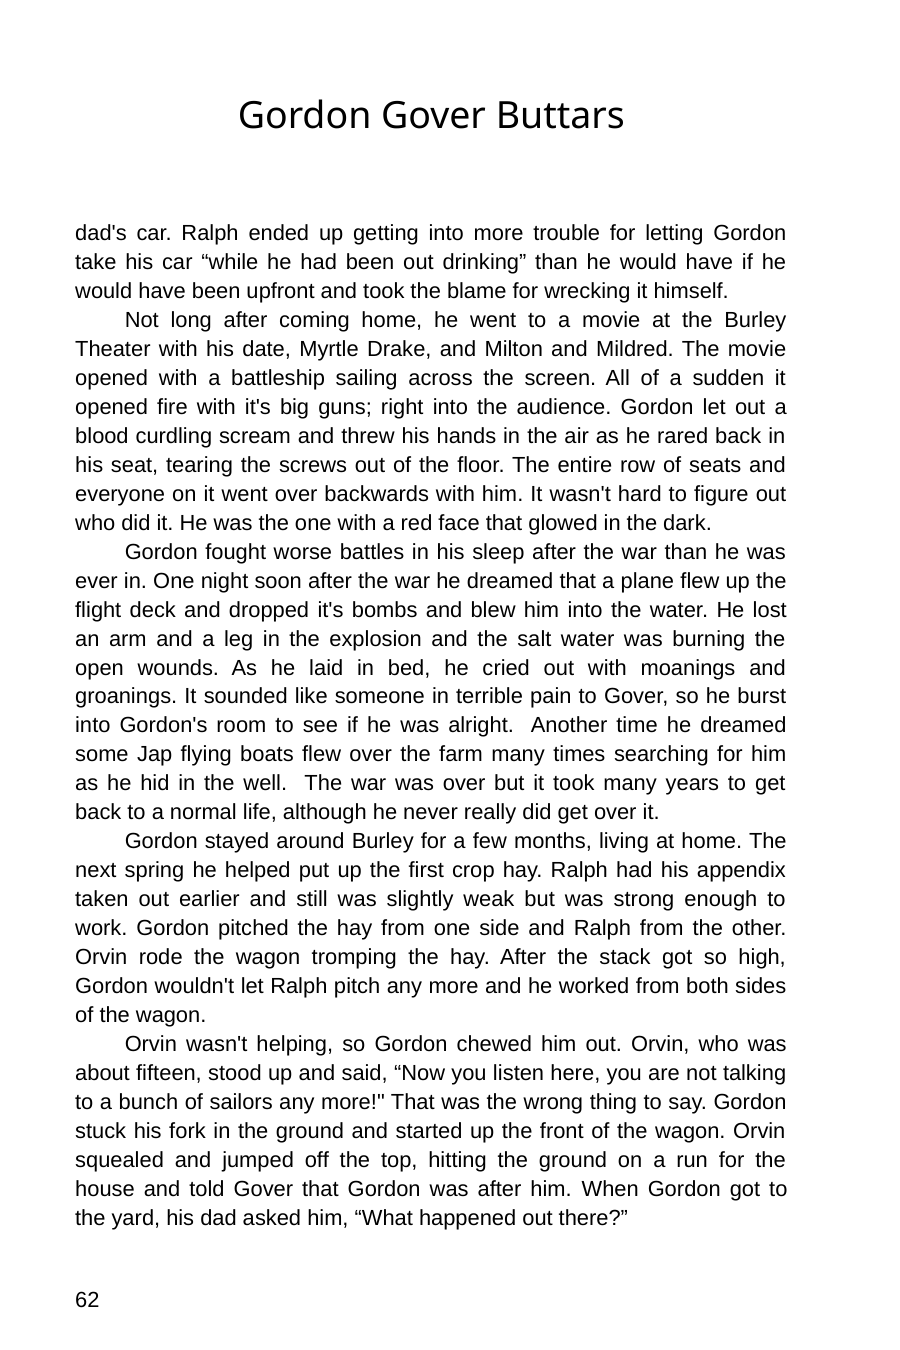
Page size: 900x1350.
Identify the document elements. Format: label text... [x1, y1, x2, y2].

text Gordon fought worse battles in his sleep after the war than he was ever in. One night soon after the war he dreamed that a plane flew up the flight deck and dropped it's bombs and blew him into the water. He lost an arm and a leg in the explosion and the salt water was burning the open wounds. As he laid in bed, he cried out with moanings and groanings. It sounded like someone in terrible pain to Gover, so he burst into Gordon's room to see if he was alright. Another time he dreamed some Jap flying boats flew over the farm many times searching for him as he hid in the well. The war was over but it took many years to get back to a normal life, although he never really did get over it. [75, 539, 787, 824]
text Gordon stayed around Burley for a few months, living at home. The next spring he helped put up the first crop hay. Ralph had his appendix taken out earlier and still was slightly weak but was strong enough to work. Gordon pitched the hay from one side and Ralph from the other. Orvin rode the wagon tromping the hay. After the stack got so high, Gordon wouldn't let Ralph pitch any more and he worked from both sides of the wagon. [75, 828, 787, 1027]
text dad's car. Ralph ended up getting into more trouble for letting Gordon take his car “while he had been out drinking” than he would have if he would have been upfront and took the blame for wrecking it himself. [75, 220, 787, 303]
text Orvin wasn't helping, so Gordon chewed him out. Orvin, who was about fifteen, stood up and said, “Now you listen here, you are not talking to a bunch of sailors any more!" That was the wrong thing to say. Gordon stuck his fork in the ground and started up the front of the wagon. Orvin squealed and jumped off the top, hitting the ground on a run for the house and told Gover that Gordon was after him. When Gordon got to the yard, his dad asked him, “What happened out there?” [75, 1031, 787, 1230]
text Not long after coming home, he went to a movie at the Burley Theater with his date, Myrtle Drake, and Milton and Mildred. The movie opened with a battleship sailing across the screen. All of a sudden it opened fire with it's big guns; right into the audience. Gordon let out a blood curdling scream and threw his hands in the air as he rared back in his seat, tearing the screws out of the floor. The entire row of seats and everyone on it went over backwards with him. It wasn't hard to figure out who did it. He was the one with a red face that glowed in the dark. [75, 307, 787, 535]
